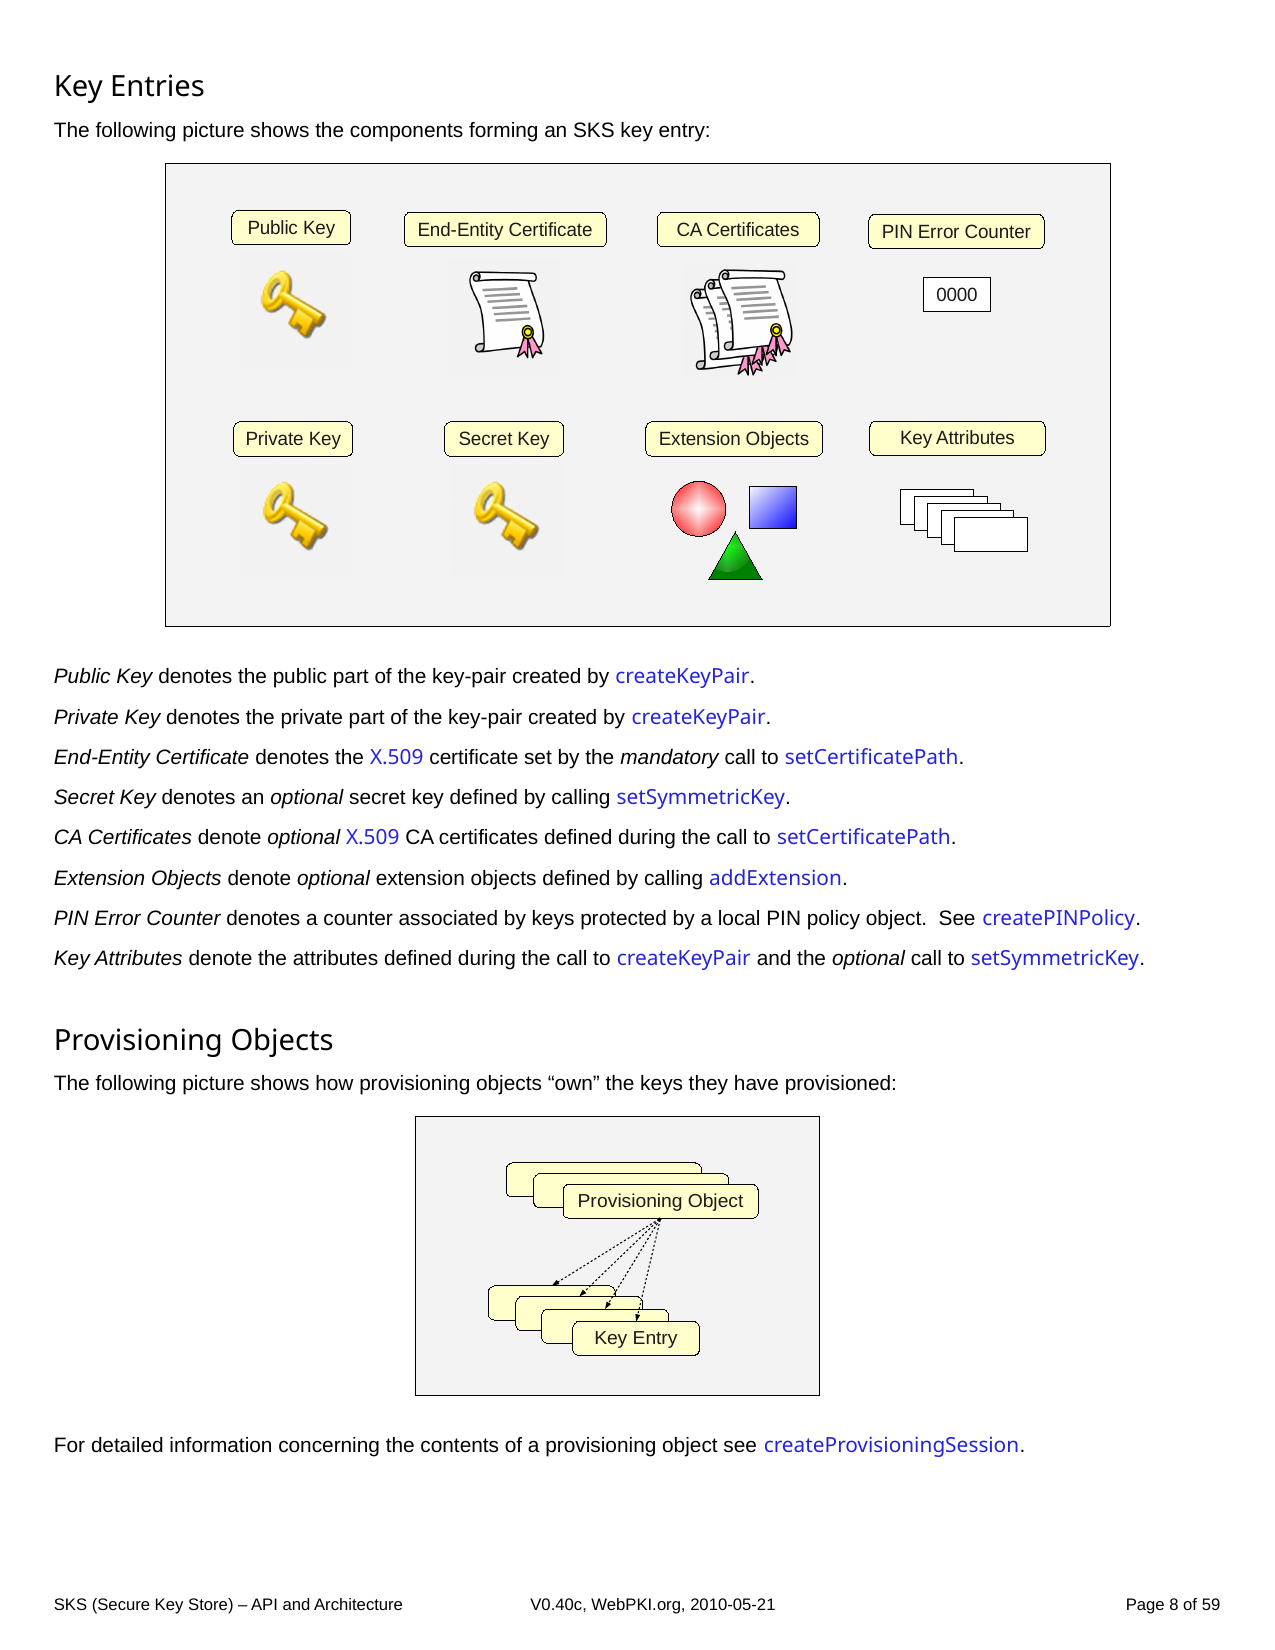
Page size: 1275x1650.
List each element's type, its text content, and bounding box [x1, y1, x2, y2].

text End-Entity Certificate denotes the X.509 certificate set by the mandatory call to setCertificatePath. [54, 742, 1221, 770]
text PIN Error Counter denotes a counter associated by keys protected by a local PIN policy object. See createPINPolicy. [54, 903, 1221, 931]
subtitle Key Entries [54, 66, 1221, 105]
subtitle Provisioning Objects [54, 1019, 1221, 1059]
text The following picture shows how provisioning objects “own” the keys they have provisioned: [54, 1071, 1221, 1095]
text The following picture shows the components forming an SKS key entry: [54, 118, 1221, 650]
text Secret Key denotes an optional secret key defined by calling setSymmetricKey. [54, 782, 1221, 811]
text Public Key denotes the public part of the key-pair created by createKeyPair. [54, 662, 1221, 690]
text CA Certificates denote optional X.509 CA certificates defined during the call to setCertificatePath. [54, 822, 1221, 851]
text Key Attributes denote the attributes defined during the call to createKeyPair and the optional call to setSymmetricKey. [54, 943, 1221, 971]
text Private Key denotes the private part of the key-pair created by createKeyPair. [54, 702, 1221, 730]
text Extension Objects denote optional extension objects defined by calling addExtension. [54, 863, 1221, 891]
text For detailed information concerning the contents of a provisioning object see createProvisioningSession. [54, 1430, 1221, 1459]
